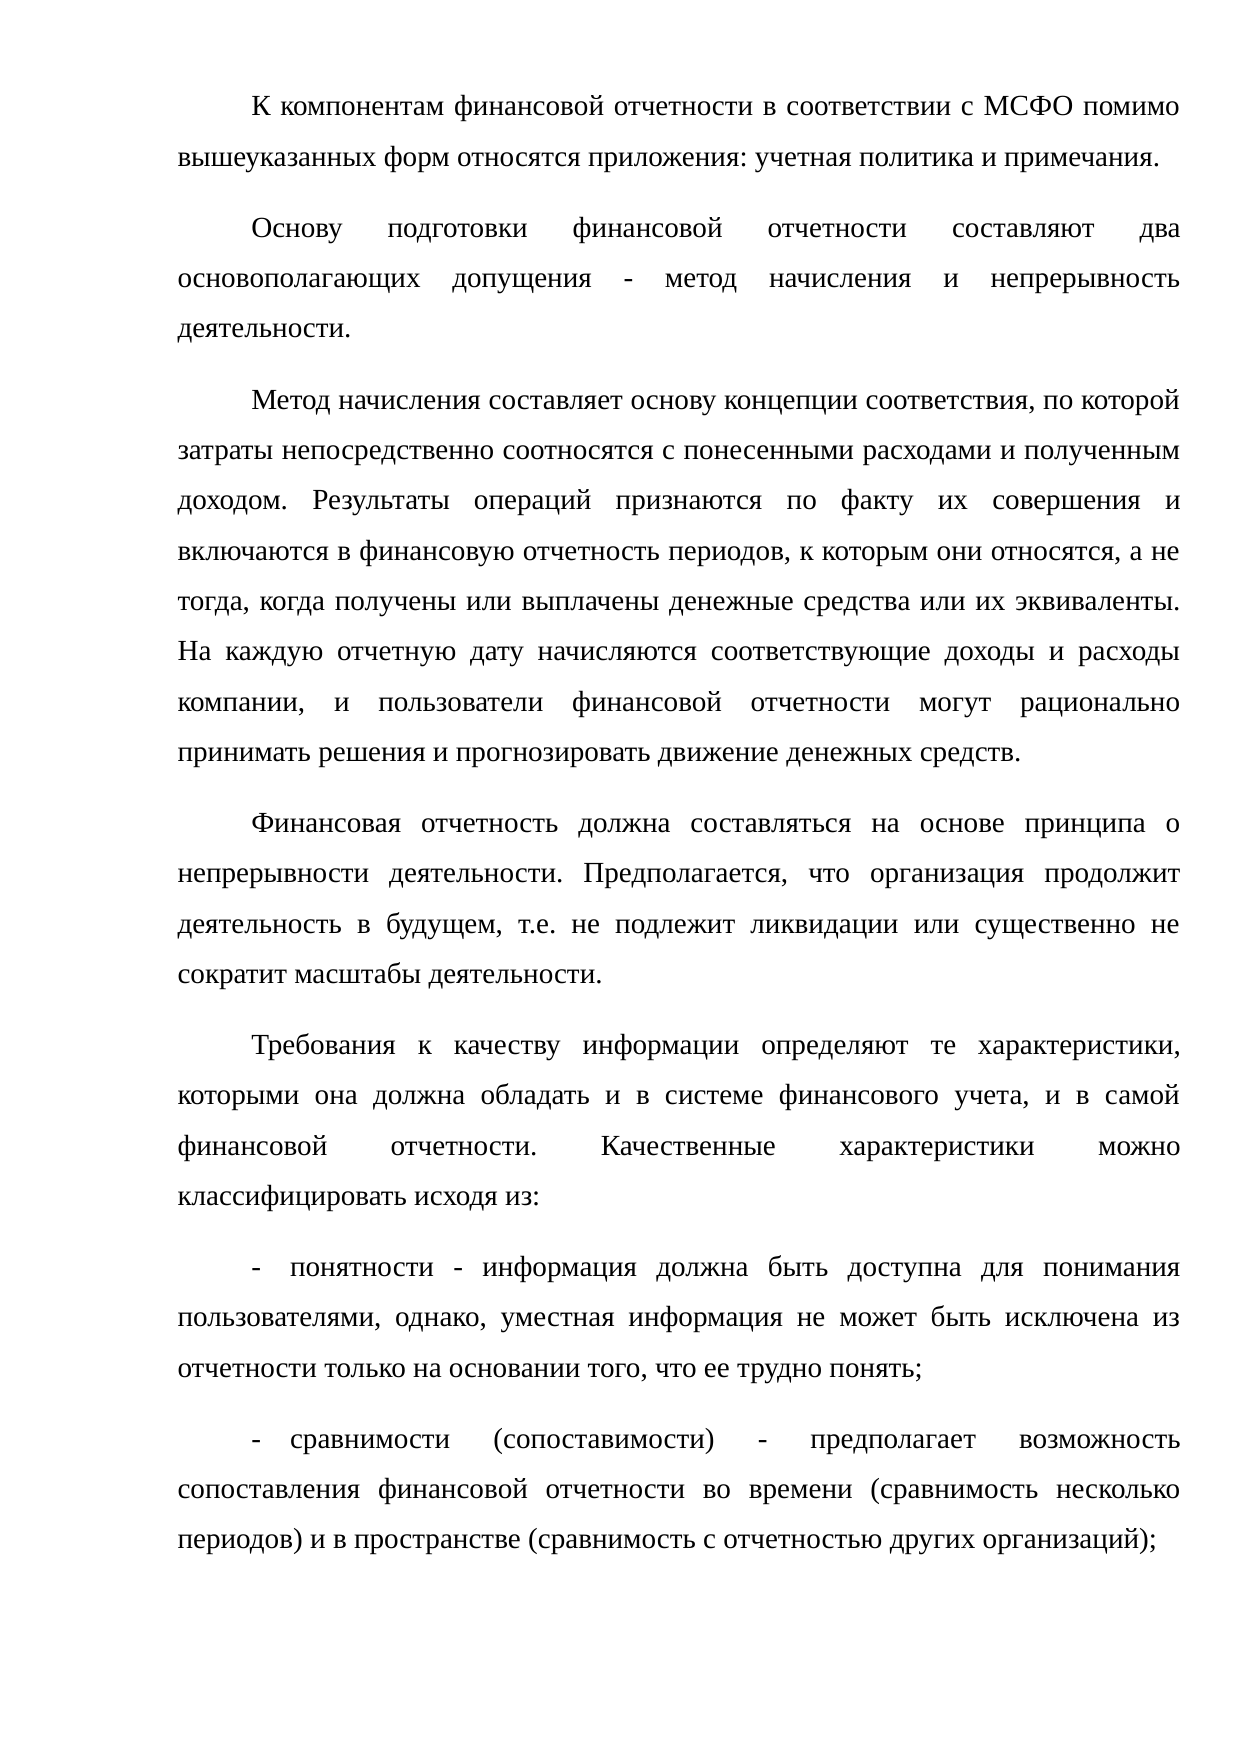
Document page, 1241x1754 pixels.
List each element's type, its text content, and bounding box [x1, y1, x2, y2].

text Требования к качеству информации определяют те характеристики, которыми она должна обладать и в системе финансового учета, и в самой финансовой отчетности. Качественные характеристики можно классифицировать исходя из: [177, 1027, 1181, 1212]
text Финансовая отчетность должна составляться на основе принципа о непрерывности деятельности. Предполагается, что организация продолжит деятельность в будущем, т.е. не подлежит ликвидации или существенно не сократит масштабы деятельности. [177, 805, 1181, 989]
text - понятности - информация должна быть доступна для понимания пользователями, однако, уместная информация не может быть исключена из отчетности только на основании того, что ее трудно понять; [177, 1249, 1181, 1383]
text К компонентам финансовой отчетности в соответствии с МСФО помимо вышеуказанных форм относятся приложения: учетная политика и примечания. [177, 88, 1181, 172]
text Основу подготовки финансовой отчетности составляют два основополагающих допущения - метод начисления и непрерывность деятельности. [177, 210, 1181, 344]
text - сравнимости (сопоставимости) - предполагает возможность сопоставления финансовой отчетности во времени (сравнимость несколько периодов) и в пространстве (сравнимость с отчетностью других организаций); [177, 1421, 1181, 1555]
text Метод начисления составляет основу концепции соответствия, по которой затраты непосредственно соотносятся с понесенными расходами и полученным доходом. Результаты операций признаются по факту их совершения и включаются в финансовую отчетность периодов, к которым они относятся, а не тогда, когда получены или выплачены денежные средства или их эквиваленты. На каждую отчетную дату начисляются соответствующие доходы и расходы компании, и пользователи финансовой отчетности могут рационально принимать решения и прогнозировать движение денежных средств. [177, 382, 1181, 767]
